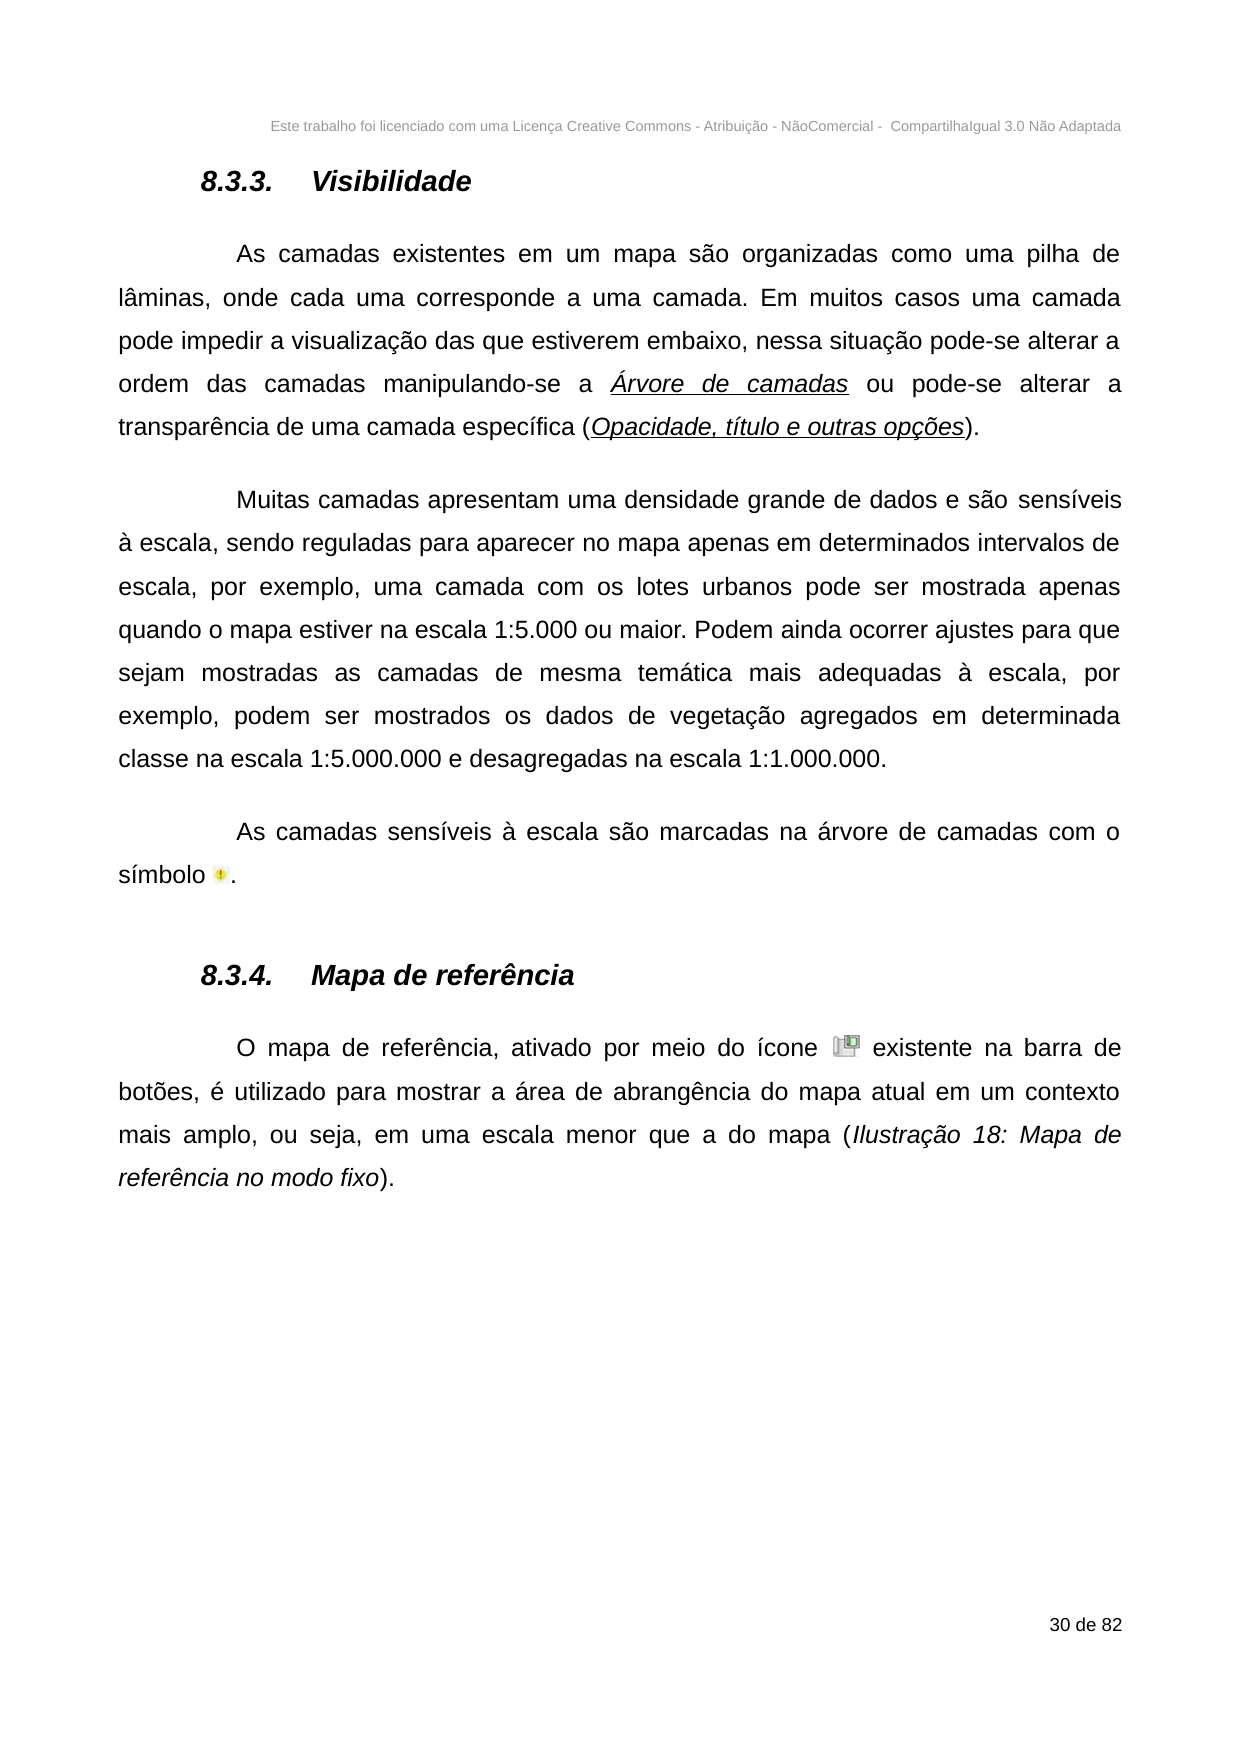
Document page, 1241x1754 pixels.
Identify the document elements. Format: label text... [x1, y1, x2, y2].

text Muitas camadas apresentam uma densidade grande de dados e são sensíveis à escala, sendo reguladas para aparecer no mapa apenas em determinados intervalos de escala, por exemplo, uma camada com os lotes urbanos pode ser mostrada apenas quando o mapa estiver na escala 1:5.000 ou maior. Podem ainda ocorrer ajustes para que sejam mostradas as camadas de mesma temática mais adequadas à escala, por exemplo, podem ser mostrados os dados de vegetação agregados em determinada classe na escala 1:5.000.000 e desagregadas na escala 1:1.000.000. [118, 485, 1122, 773]
subtitle Mapa de referência [163, 958, 1122, 992]
picture [831, 1035, 861, 1057]
subtitle Visibilidade [163, 164, 1122, 198]
picture [212, 866, 230, 884]
text As camadas existentes em um mapa são organizadas como uma pilha de lâminas, onde cada uma corresponde a uma camada. Em muitos casos uma camada pode impedir a visualização das que estiverem embaixo, nessa situação pode-se alterar a ordem das camadas manipulando-se a Árvore de camadas ou pode-se alterar a transparência de uma camada específica (Opacidade, título e outras opções). [118, 239, 1122, 441]
text O mapa de referência, ativado por meio do ícone existente na barra de botões, é utilizado para mostrar a área de abrangência do mapa atual em um contexto mais amplo, ou seja, em uma escala menor que a do mapa (Ilustração 18: Mapa de referência no modo fixo). [118, 1033, 1122, 1192]
text As camadas sensíveis à escala são marcadas na árvore de camadas com o símbolo . [118, 817, 1122, 889]
